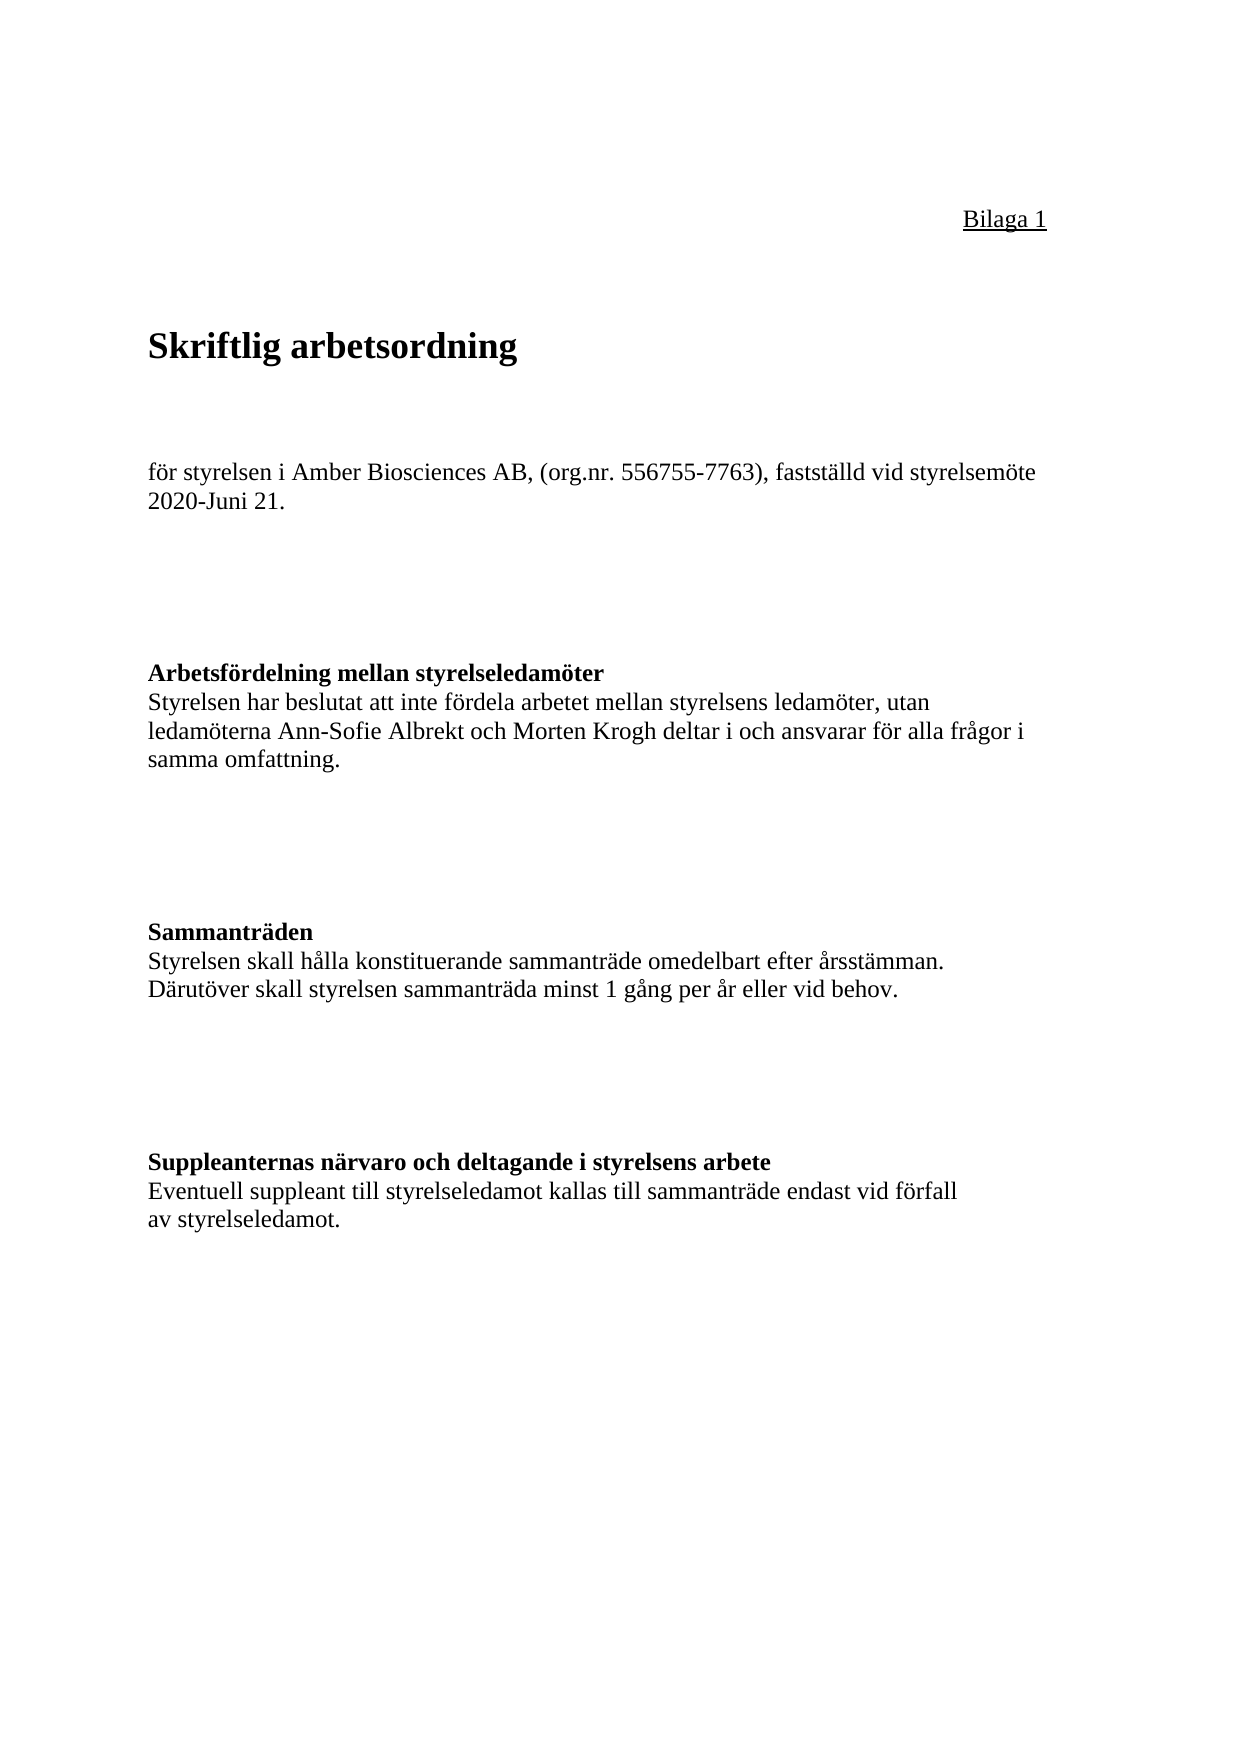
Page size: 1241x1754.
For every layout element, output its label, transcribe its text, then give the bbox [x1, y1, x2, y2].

text ledamöterna Ann-Sofie Albrekt och Morten Krogh deltar i och ansvarar för alla frågor i samma omfattning. [148, 716, 1092, 773]
subtitle Arbetsfördelning mellan styrelseledamöter [148, 658, 1092, 687]
text av styrelseledamot. [148, 1204, 1092, 1233]
text Därutöver skall styrelsen sammanträda minst 1 gång per år eller vid behov. [148, 974, 1092, 1003]
subtitle Skriftlig arbetsordning [148, 323, 1092, 366]
subtitle Suppleanternas närvaro och deltagande i styrelsens arbete [148, 1147, 1092, 1176]
subtitle Sammanträden [148, 917, 1092, 946]
text Styrelsen skall hålla konstituerande sammanträde omedelbart efter årsstämman. [148, 946, 1092, 974]
text Eventuell suppleant till styrelseledamot kallas till sammanträde endast vid förfall [148, 1176, 1092, 1204]
text Bilaga 1 [148, 204, 1092, 233]
text för styrelsen i Amber Biosciences AB, (org.nr. 556755-7763), fastställd vid styrelsemöte [148, 457, 1092, 486]
text Styrelsen har beslutat att inte fördela arbetet mellan styrelsens ledamöter, utan [148, 687, 1092, 716]
text 2020-Juni 21. [148, 486, 1092, 515]
